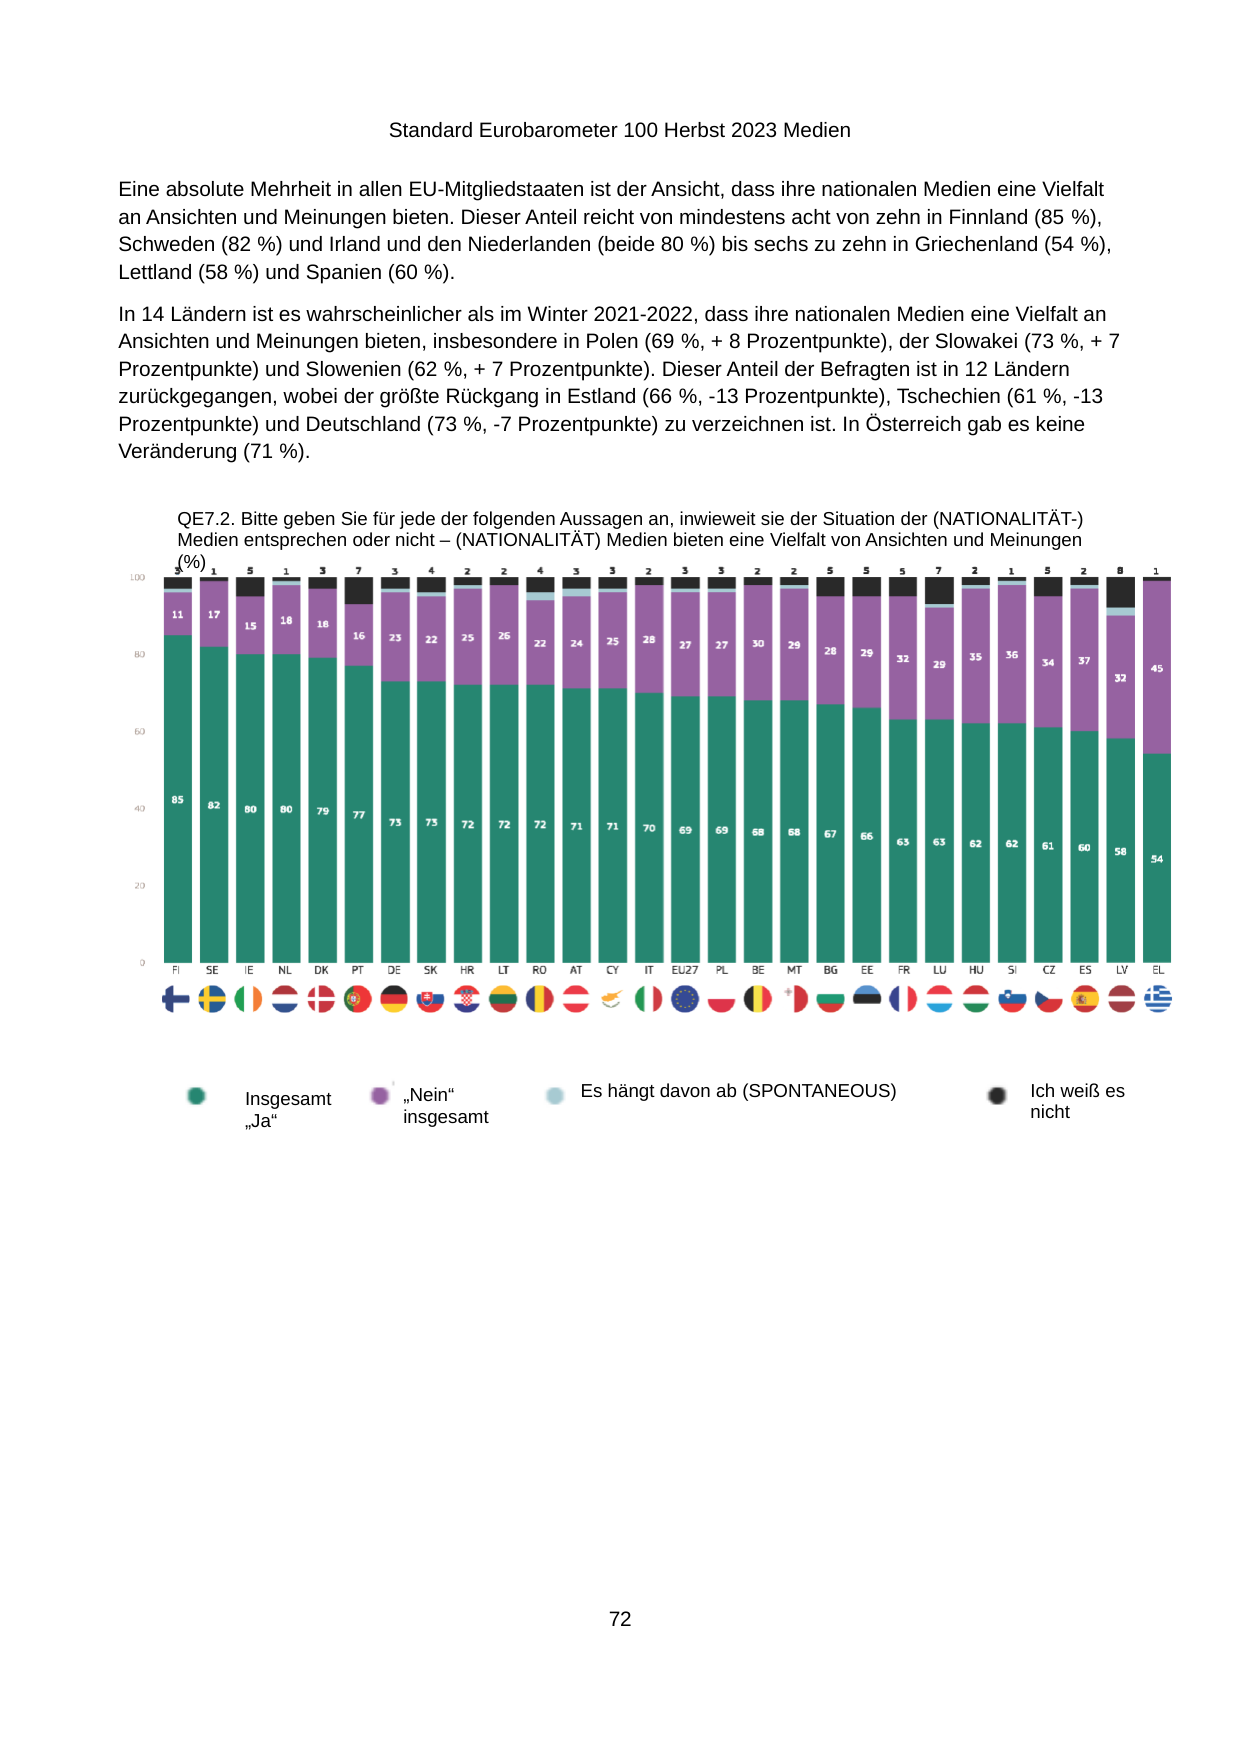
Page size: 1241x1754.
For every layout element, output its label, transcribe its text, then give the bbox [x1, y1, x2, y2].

picture [174, 1065, 1012, 1126]
picture [118, 558, 1181, 1024]
text Eine absolute Mehrheit in allen EU-Mitgliedstaaten ist der Ansicht, dass ihre nationalen Medien eine Vielfalt an Ansichten und Meinungen bieten. Dieser Anteil reicht von mindestens acht von zehn in Finnland (85 %), Schweden (82 %) und Irland und den Niederlanden (beide 80 %) bis sechs zu zehn in Griechenland (54 %), Lettland (58 %) und Spanien (60 %). [118, 177, 1122, 283]
text In 14 Ländern ist es wahrscheinlicher als im Winter 2021-2022, dass ihre nationalen Medien eine Vielfalt an Ansichten und Meinungen bieten, insbesondere in Polen (69 %, + 8 Prozentpunkte), der Slowakei (73 %, + 7 Prozentpunkte) und Slowenien (62 %, + 7 Prozentpunkte). Dieser Anteil der Befragten ist in 12 Ländern zurückgegangen, wobei der größte Rückgang in Estland (66 %, -13 Prozentpunkte), Tschechien (61 %, -13 Prozentpunkte) und Deutschland (73 %, -7 Prozentpunkte) zu verzeichnen ist. In Österreich gab es keine Veränderung (71 %). [118, 302, 1122, 463]
